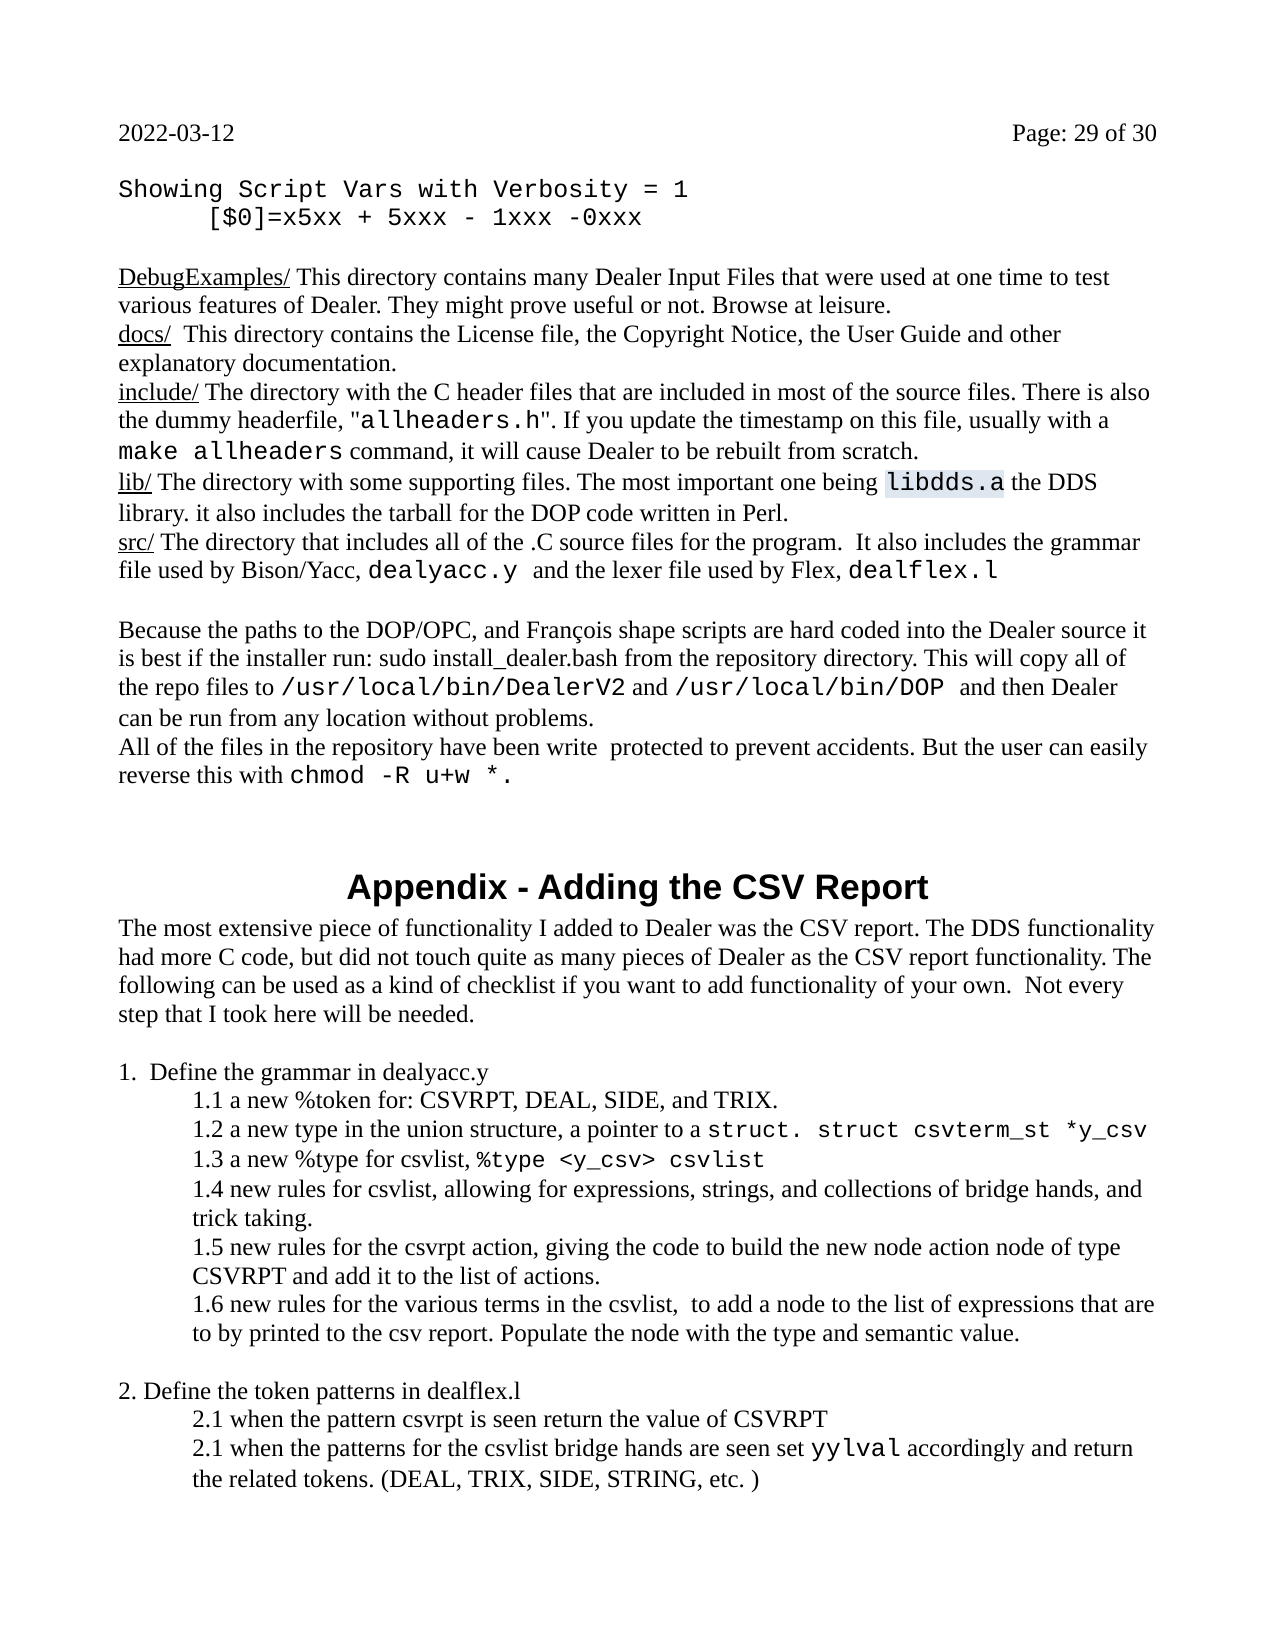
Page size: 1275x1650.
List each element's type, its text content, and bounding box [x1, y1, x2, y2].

text 1.5 new rules for the csvrpt action, giving the code to build the new node action node of type CSVRPT and add it to the list of actions. [192, 1232, 1157, 1289]
text 1.4 new rules for csvlist, allowing for expressions, strings, and collections of bridge hands, and trick taking. [192, 1174, 1157, 1232]
text DebugExamples/ This directory contains many Dealer Input Files that were used at one time to test various features of Dealer. They might prove useful or not. Browse at leisure. [118, 262, 1157, 319]
text The most extensive piece of functionality I added to Dealer was the CSV report. The DDS functionality had more C code, but did not touch quite as many pieces of Dealer as the CSV report functionality. The following can be used as a kind of checklist if you want to add functionality of your own. Not every step that I took here will be needed. [118, 913, 1157, 1028]
text lib/ The directory with some supporting files. The most important one being libdds.a the DDS library. it also includes the tarball for the DOP code written in Perl. [118, 467, 1157, 527]
text src/ The directory that includes all of the .C source files for the program. It also includes the grammar file used by Bison/Yacc, dealyacc.y and the lexer file used by Flex, dealflex.l [118, 527, 1157, 586]
text Showing Script Vars with Verbosity = 1 [118, 176, 1157, 205]
text 1.6 new rules for the various terms in the csvlist, to add a node to the list of expressions that are to by printed to the csv report. Populate the node with the type and semantic value. [192, 1289, 1157, 1347]
text 1.1 a new %token for: CSVRPT, DEAL, SIDE, and TRIX. [192, 1085, 1157, 1114]
text 1.3 a new %type for csvlist, %type <y_csv> csvlist [192, 1144, 1157, 1174]
subtitle Appendix - Adding the CSV Report [118, 866, 1157, 907]
text docs/ This directory contains the License file, the Copyright Notice, the User Guide and other explanatory documentation. [118, 319, 1157, 377]
text [$0]=x5xx + 5xxx - 1xxx -0xxx [118, 205, 1157, 233]
text 2. Define the token patterns in dealflex.l [118, 1376, 1157, 1404]
text Because the paths to the DOP/OPC, and François shape scripts are hard coded into the Dealer source it is best if the installer run: sudo install_dealer.bash from the repository directory. This will copy all of the repo files to /usr/local/bin/DealerV2 and /usr/local/bin/DOP and then Dealer can be run from any location without problems. [118, 615, 1157, 732]
text 1.2 a new type in the union structure, a pointer to a struct. struct csvterm_st *y_csv [192, 1114, 1157, 1144]
text All of the files in the repository have been write protected to prevent accidents. But the user can easily reverse this with chmod -R u+w *. [118, 732, 1157, 791]
text 1. Define the grammar in dealyacc.y [118, 1057, 1157, 1085]
text include/ The directory with the C header files that are included in most of the source files. There is also the dummy headerfile, "allheaders.h". If you update the timestamp on this file, usually with a make allheaders command, it will cause Dealer to be rebuilt from scratch. [118, 377, 1157, 467]
text 2.1 when the pattern csvrpt is seen return the value of CSVRPT [192, 1404, 1157, 1433]
text 2.1 when the patterns for the csvlist bridge hands are seen set yylval accordingly and return the related tokens. (DEAL, TRIX, SIDE, STRING, etc. ) [192, 1433, 1157, 1493]
